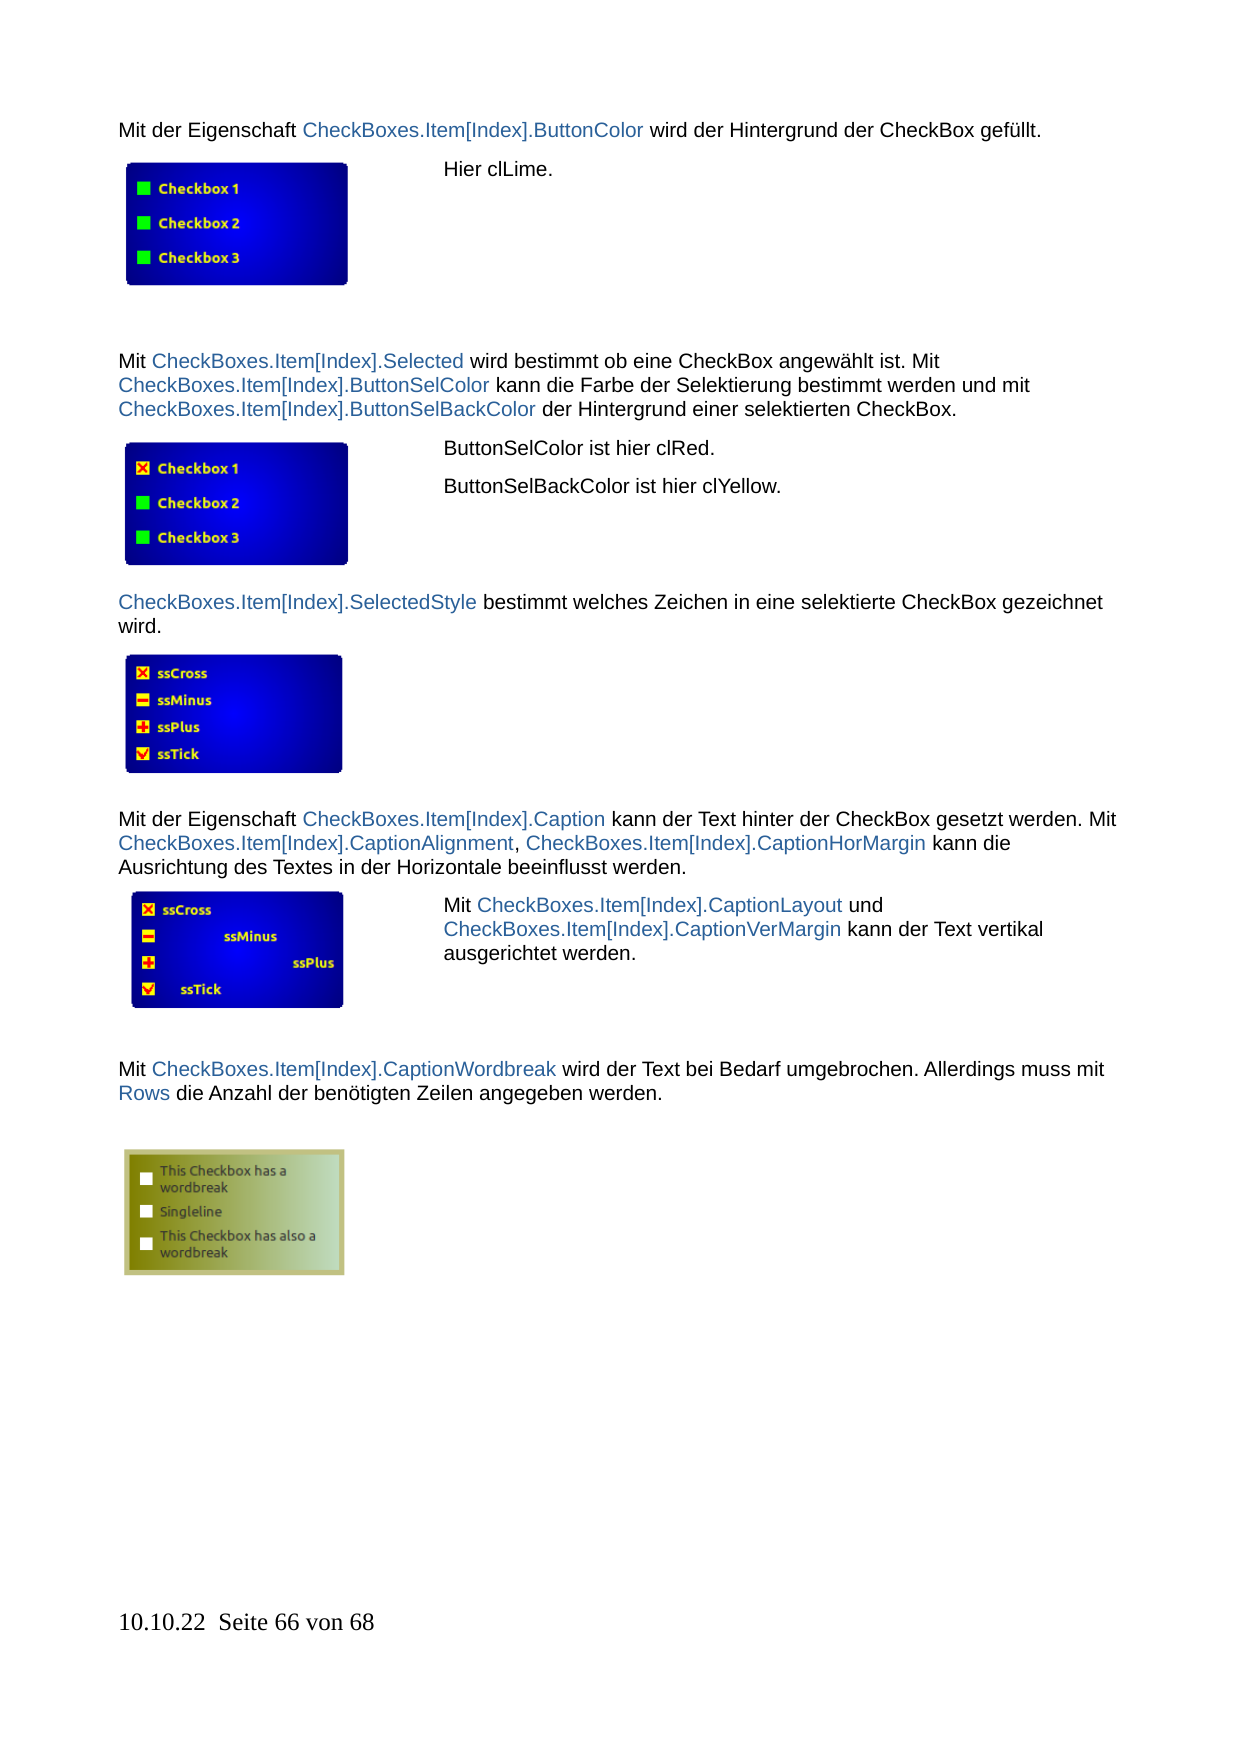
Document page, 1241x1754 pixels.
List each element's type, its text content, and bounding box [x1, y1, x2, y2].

text Mit CheckBoxes.Item[Index].Selected wird bestimmt ob eine CheckBox angewählt ist. Mit CheckBoxes.Item[Index].ButtonSelColor kann die Farbe der Selektierung bestimmt werden und mit CheckBoxes.Item[Index].ButtonSelBackColor der Hintergrund einer selektierten CheckBox. [118, 349, 1122, 421]
text Mit CheckBoxes.Item[Index].CaptionLayout und CheckBoxes.Item[Index].CaptionVerMargin kann der Text vertikal ausgerichtet werden. [356, 893, 1122, 965]
text ButtonSelBackColor ist hier clYellow. [357, 474, 1122, 498]
picture [115, 156, 360, 302]
text Mit der Eigenschaft CheckBoxes.Item[Index].Caption kann der Text hinter der CheckBox gesetzt werden. Mit CheckBoxes.Item[Index].CaptionAlignment, CheckBoxes.Item[Index].CaptionHorMargin kann die Ausrichtung des Textes in der Horizontale beeinflusst werden. [118, 807, 1122, 878]
picture [118, 646, 351, 786]
text Mit CheckBoxes.Item[Index].CaptionWordbreak wird der Text bei Bedarf umgebrochen. Allerdings muss mit Rows die Anzahl der benötigten Zeilen angegeben werden. [118, 1057, 1122, 1104]
text CheckBoxes.Item[Index].SelectedStyle bestimmt welches Zeichen in eine selektierte CheckBox gezeichnet wird. [118, 590, 1122, 638]
picture [118, 1141, 358, 1292]
text ButtonSelColor ist hier clRed. [357, 436, 1122, 460]
text Mit der Eigenschaft CheckBoxes.Item[Index].ButtonColor wird der Hintergrund der CheckBox gefüllt. [118, 118, 1122, 142]
picture [122, 883, 356, 1025]
text Hier clLime. [360, 157, 1122, 181]
picture [115, 428, 357, 583]
